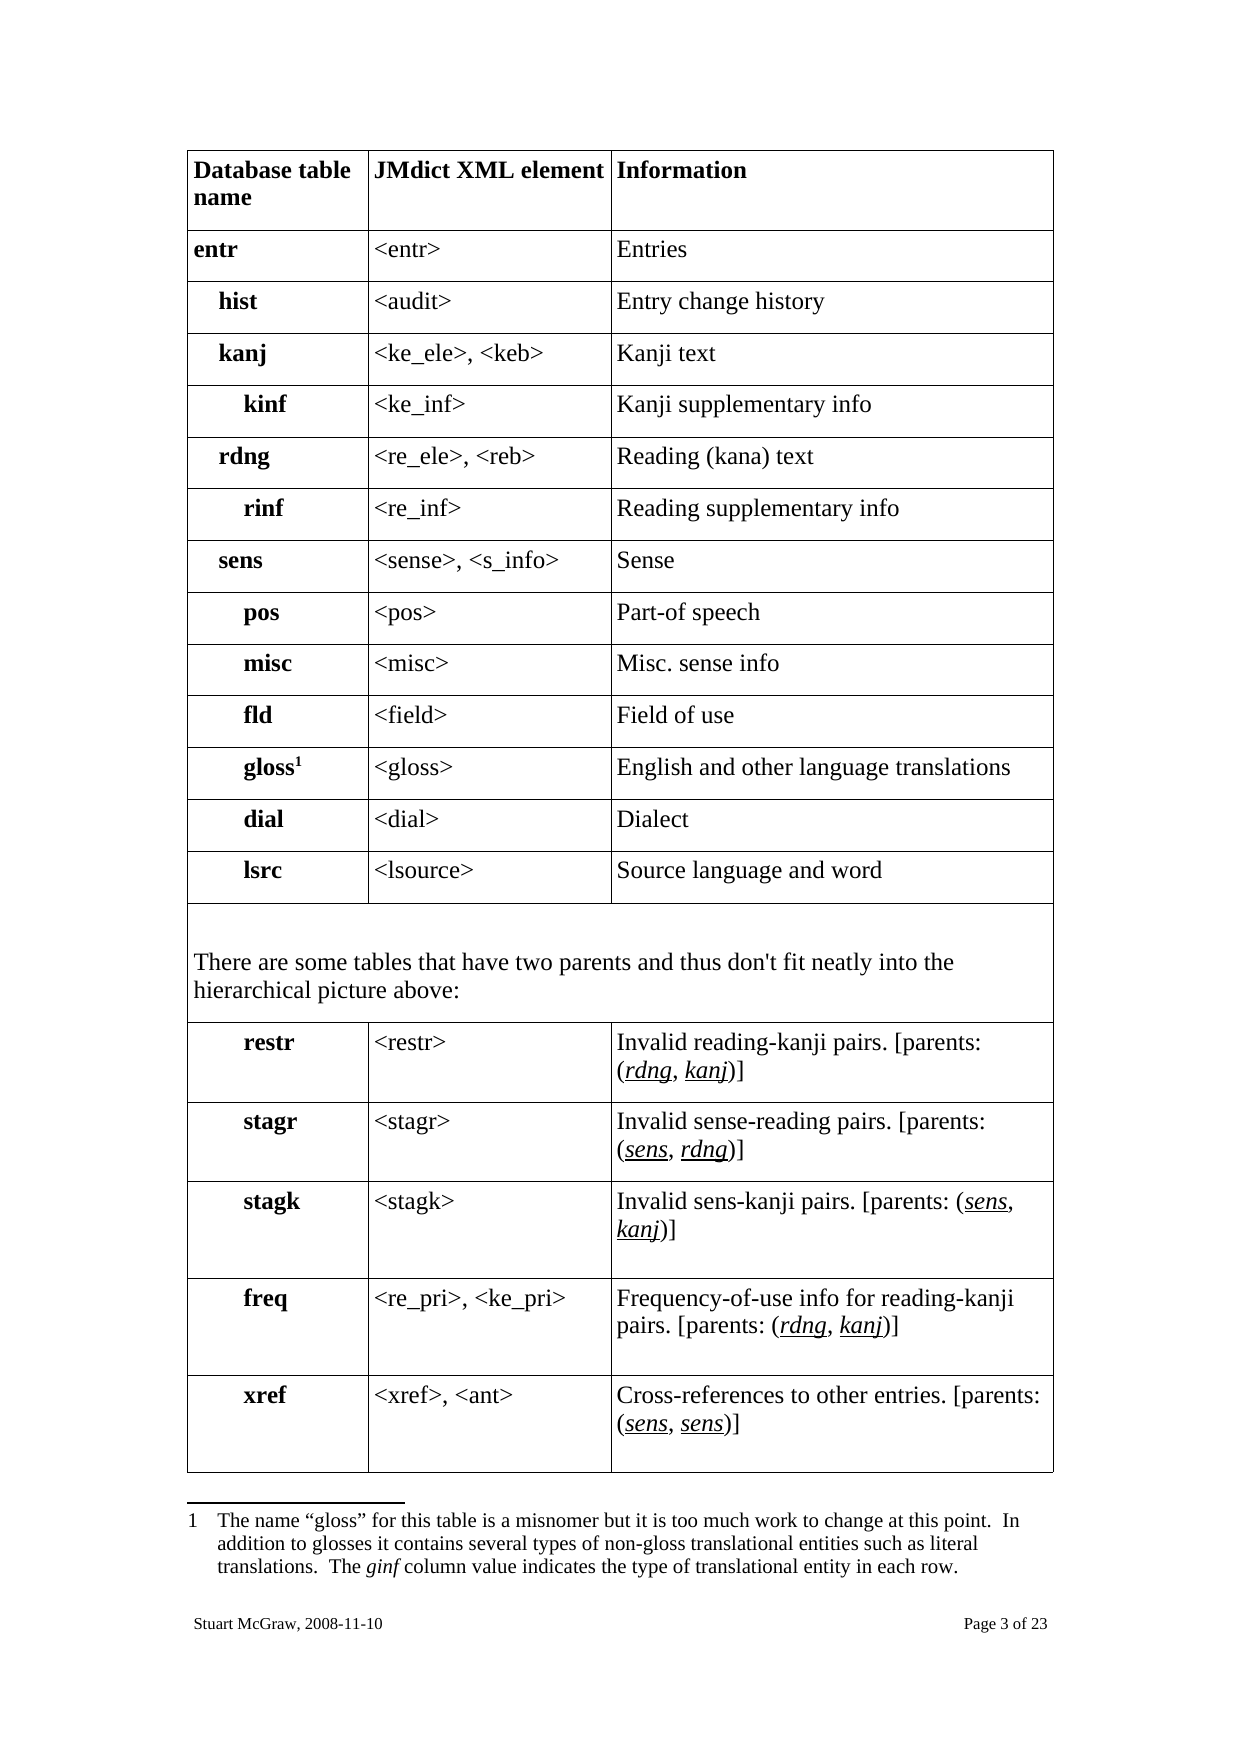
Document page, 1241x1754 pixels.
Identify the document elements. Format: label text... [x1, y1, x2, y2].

table_cell <stagr> [369, 1103, 611, 1181]
table_cell <re_pri>, <ke_pri> [369, 1279, 611, 1375]
table_header Information [612, 151, 1053, 229]
table_cell restr [188, 1023, 368, 1102]
table_cell <restr> [369, 1023, 611, 1102]
table_cell <misc> [369, 645, 611, 695]
table_cell <re_inf> [369, 489, 611, 540]
table_cell <entr> [369, 231, 611, 281]
table_cell <xref>, <ant> [369, 1376, 611, 1472]
table_cell dial [188, 800, 368, 851]
table_cell misc [188, 645, 368, 695]
table_cell <audit> [369, 282, 611, 333]
table_cell There are some tables that have two parents and thus don't fit neatly into the hierarchical picture above: [188, 904, 1053, 1022]
table_cell pos [188, 593, 368, 644]
table_header Database table name [188, 151, 368, 229]
table_cell Invalid sens-kanji pairs. [parents: (sens, kanj)] [612, 1182, 1053, 1278]
table_cell Source language and word [612, 852, 1053, 902]
table_cell stagr [188, 1103, 368, 1181]
table_cell freq [188, 1279, 368, 1375]
table_cell Entries [612, 231, 1053, 281]
table_cell rinf [188, 489, 368, 540]
table_cell <gloss> [369, 748, 611, 799]
table_cell lsrc [188, 852, 368, 902]
table_cell Dialect [612, 800, 1053, 851]
table_cell Part-of speech [612, 593, 1053, 644]
table_cell Invalid reading-kanji pairs. [parents: (rdng, kanj)] [612, 1023, 1053, 1102]
table_cell xref [188, 1376, 368, 1472]
table_cell Frequency-of-use info for reading-kanji pairs. [parents: (rdng, kanj)] [612, 1279, 1053, 1375]
table_header JMdict XML element [369, 151, 611, 229]
table_cell <field> [369, 696, 611, 747]
table_cell <lsource> [369, 852, 611, 902]
table_cell <pos> [369, 593, 611, 644]
table_cell fld [188, 696, 368, 747]
table_cell Kanji text [612, 334, 1053, 385]
table_cell entr [188, 231, 368, 281]
table_cell English and other language translations [612, 748, 1053, 799]
table_cell hist [188, 282, 368, 333]
table_cell Misc. sense info [612, 645, 1053, 695]
table_cell sens [188, 541, 368, 592]
table_cell Field of use [612, 696, 1053, 747]
table_cell <re_ele>, <reb> [369, 438, 611, 488]
table_cell kanj [188, 334, 368, 385]
table_cell stagk [188, 1182, 368, 1278]
table_cell Sense [612, 541, 1053, 592]
table_cell <stagk> [369, 1182, 611, 1278]
table_cell <sense>, <s_info> [369, 541, 611, 592]
table_cell Reading (kana) text [612, 438, 1053, 488]
table_cell Entry change history [612, 282, 1053, 333]
table_cell Cross-references to other entries. [parents: (sens, sens)] [612, 1376, 1053, 1472]
table_cell Invalid sense-reading pairs. [parents: (sens, rdng)] [612, 1103, 1053, 1181]
table_cell gloss [188, 748, 368, 799]
table_cell Kanji supplementary info [612, 386, 1053, 437]
table_cell kinf [188, 386, 368, 437]
table_cell Reading supplementary info [612, 489, 1053, 540]
table_cell <ke_ele>, <keb> [369, 334, 611, 385]
table_cell <dial> [369, 800, 611, 851]
table_cell rdng [188, 438, 368, 488]
table_cell <ke_inf> [369, 386, 611, 437]
